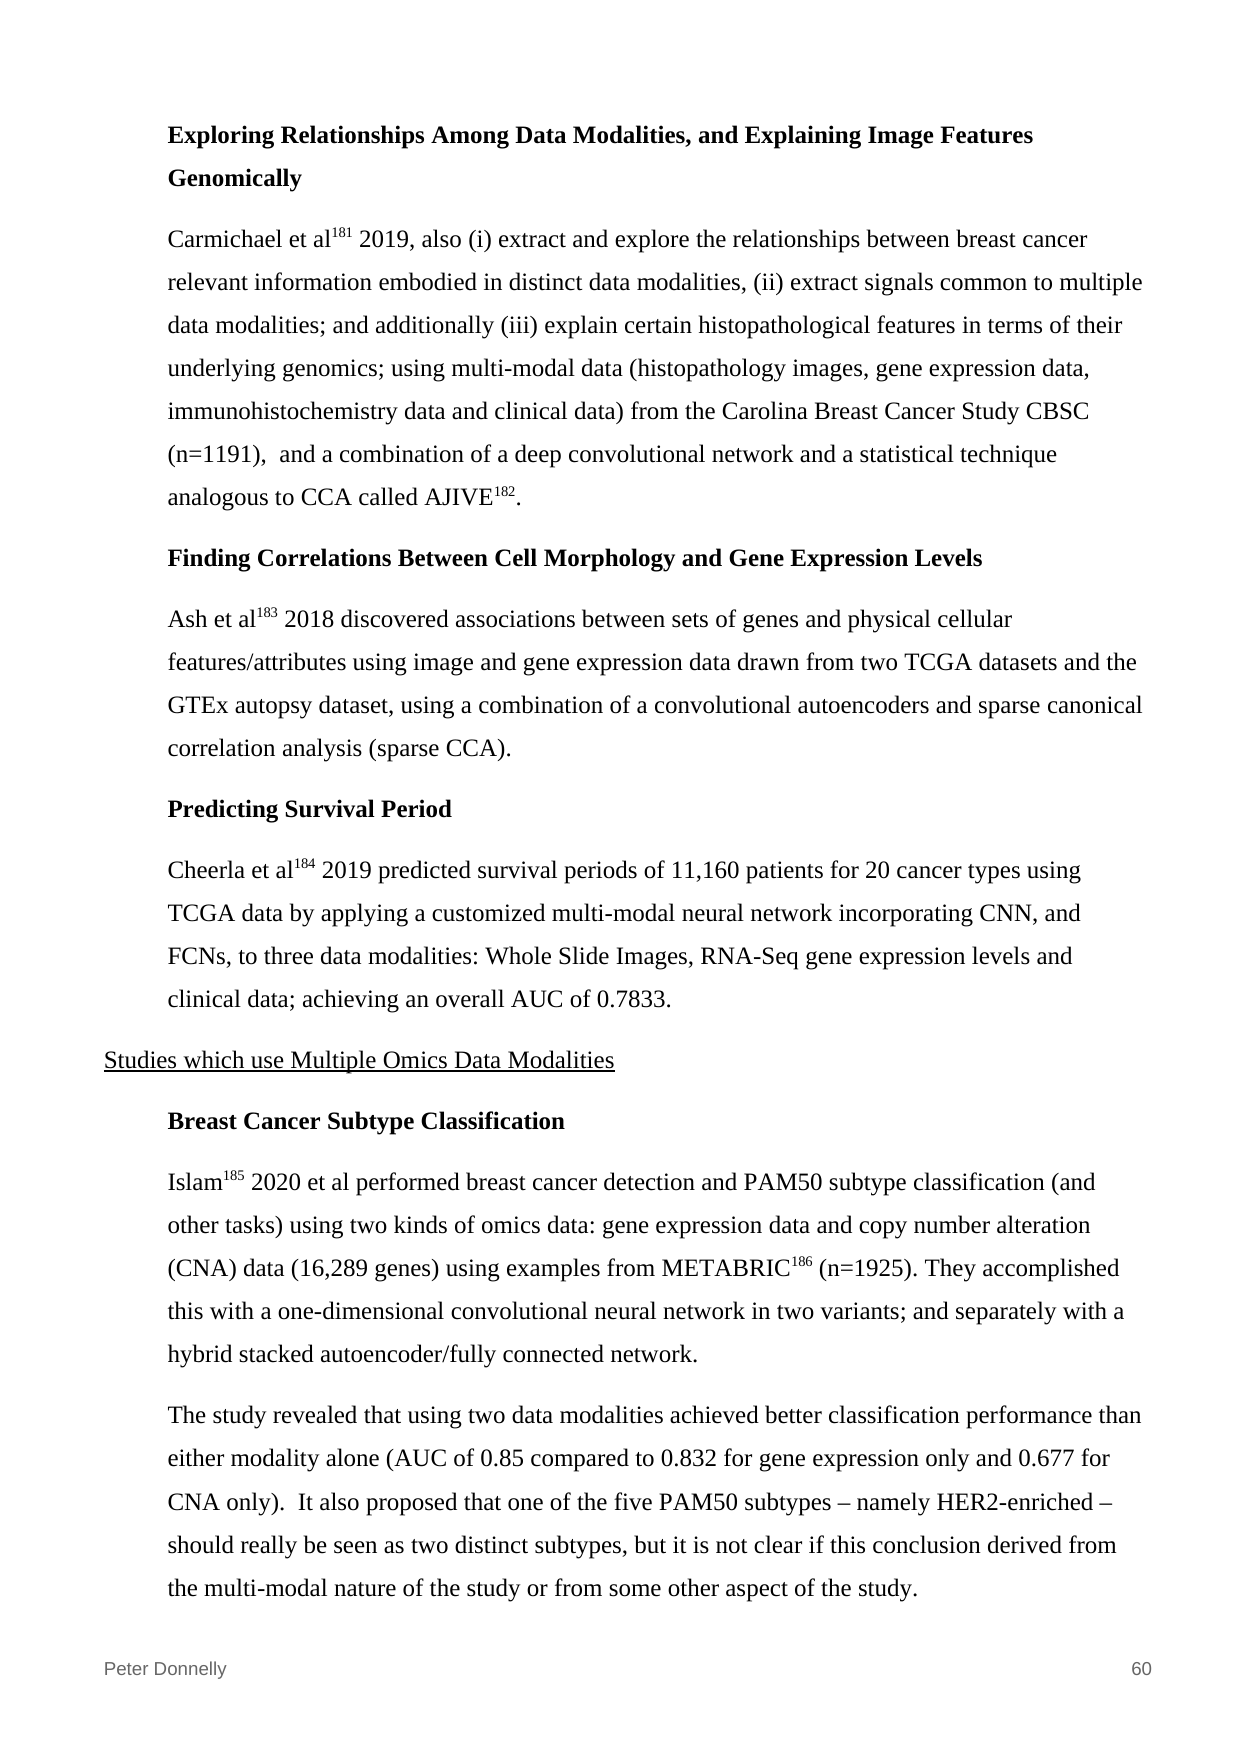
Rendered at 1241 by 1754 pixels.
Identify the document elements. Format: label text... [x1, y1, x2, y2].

text Breast Cancer Subtype Classification [167, 1106, 1146, 1135]
text The study revealed that using two data modalities achieved better classification performance than either modality alone (AUC of 0.85 compared to 0.832 for gene expression only and 0.677 for CNA only). It also proposed that one of the five PAM50 subtypes – namely HER2-enriched – should really be seen as two distinct subtypes, but it is not clear if this conclusion derived from the multi-modal nature of the study or from some other aspect of the study. [167, 1400, 1146, 1602]
text Studies which use Multiple Omics Data Modalities [103, 1045, 1146, 1074]
text Islam 2020 et al performed breast cancer detection and PAM50 subtype classification (and other tasks) using two kinds of omics data: gene expression data and copy number alteration (CNA) data (16,289 genes) using examples from METABRIC (n=1925). They accomplished this with a one-dimensional convolutional neural network in two variants; and separately with a hybrid stacked autoencoder/fully connected network. [167, 1167, 1146, 1368]
text Finding Correlations Between Cell Morphology and Gene Expression Levels [167, 543, 1146, 572]
text Exploring Relationships Among Data Modalities, and Explaining Image Features Genomically [167, 120, 1146, 192]
text Carmichael et al 2019, also (i) extract and explore the relationships between breast cancer relevant information embodied in distinct data modalities, (ii) extract signals common to multiple data modalities; and additionally (iii) explain certain histopathological features in terms of their underlying genomics; using multi-modal data (histopathology images, gene expression data, immunohistochemistry data and clinical data) from the Carolina Breast Cancer Study CBSC (n=1191), and a combination of a deep convolutional network and a statistical technique analogous to CCA called AJIVE. [167, 224, 1146, 511]
text Cheerla et al 2019 predicted survival periods of 11,160 patients for 20 cancer types using TCGA data by applying a customized multi-modal neural network incorporating CNN, and FCNs, to three data modalities: Whole Slide Images, RNA-Seq gene expression levels and clinical data; achieving an overall AUC of 0.7833. [167, 855, 1146, 1013]
text Ash et al 2018 discovered associations between sets of genes and physical cellular features/attributes using image and gene expression data drawn from two TCGA datasets and the GTEx autopsy dataset, using a combination of a convolutional autoencoders and sparse canonical correlation analysis (sparse CCA). [167, 604, 1146, 762]
text Predicting Survival Period [167, 794, 1146, 823]
